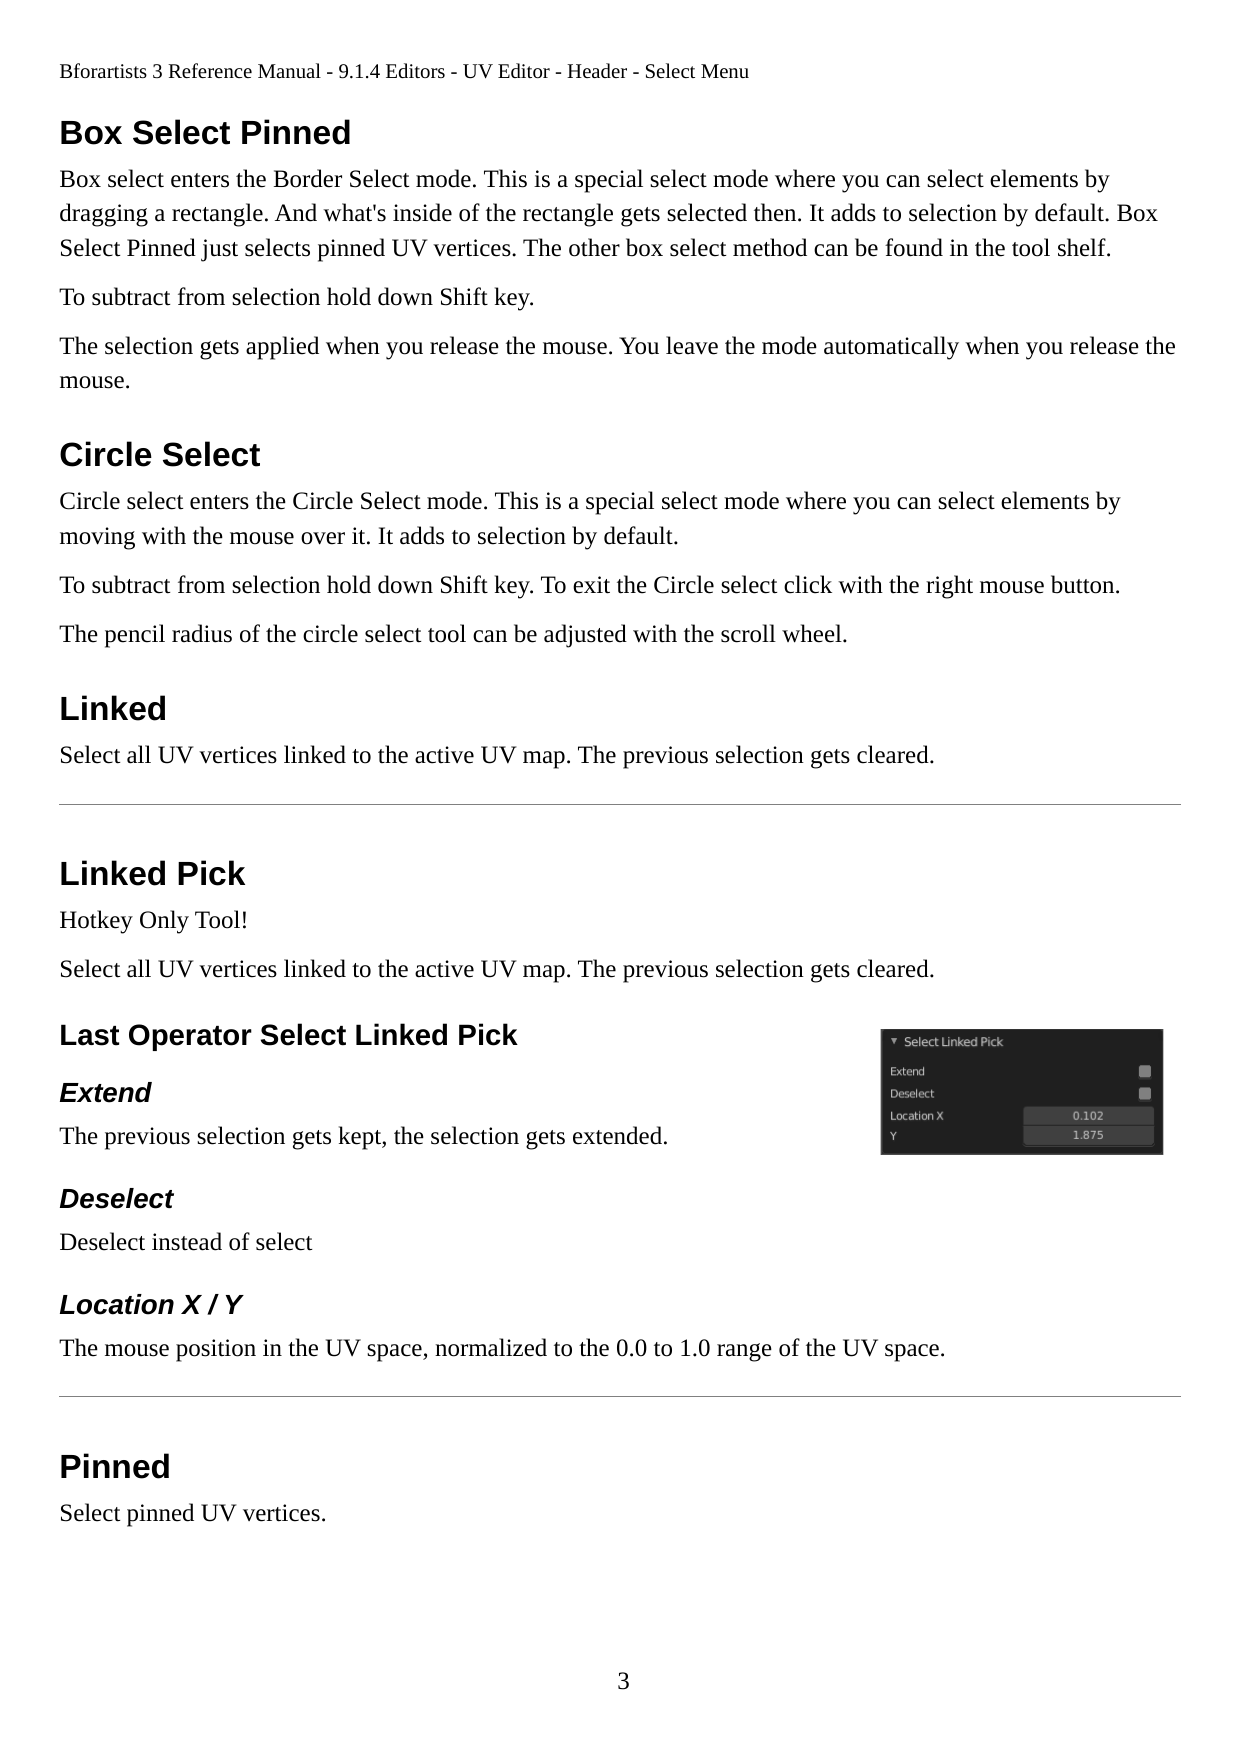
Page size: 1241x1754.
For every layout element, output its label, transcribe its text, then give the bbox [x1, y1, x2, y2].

text Deselect instead of select [59, 1227, 1181, 1256]
subtitle Extend [59, 1077, 880, 1108]
text The selection gets applied when you release the mouse. You leave the mode automatically when you release the mouse. [59, 331, 1181, 394]
subtitle Linked Pick [59, 854, 1181, 893]
text Select all UV vertices linked to the active UV map. The previous selection gets cleared. [59, 954, 1181, 983]
subtitle Linked [59, 689, 1181, 727]
subtitle [1164, 1077, 1181, 1108]
text Select all UV vertices linked to the active UV map. The previous selection gets cleared. [59, 740, 1181, 769]
text To subtract from selection hold down Shift key. To exit the Circle select click with the right mouse button. [59, 570, 1181, 599]
subtitle Location X / Y [59, 1288, 1181, 1320]
text To subtract from selection hold down Shift key. [59, 282, 1181, 311]
text The previous selection gets kept, the selection gets extended. [59, 1121, 880, 1150]
picture [880, 1029, 1164, 1155]
text The pencil radius of the circle select tool can be adjusted with the scroll wheel. [59, 619, 1181, 648]
subtitle Last Operator Select Linked Pick [59, 1018, 1181, 1052]
text Box select enters the Border Select mode. This is a special select mode where you can select elements by dragging a rectangle. And what's inside of the rectangle gets selected then. It adds to selection by default. Box Select Pinned just selects pinned UV vertices. The other box select method can be found in the tool shelf. [59, 164, 1181, 261]
subtitle Box Select Pinned [59, 113, 1181, 151]
text Hotkey Only Tool! [59, 905, 1181, 934]
text Select pinned UV vertices. [59, 1498, 1181, 1527]
subtitle Deselect [59, 1183, 1181, 1214]
subtitle Circle Select [59, 435, 1181, 474]
text The mouse position in the UV space, normalized to the 0.0 to 1.0 range of the UV space. [59, 1333, 1181, 1362]
text Circle select enters the Circle Select mode. This is a special select mode where you can select elements by moving with the mouse over it. It adds to selection by default. [59, 486, 1181, 549]
subtitle Pinned [59, 1447, 1181, 1486]
